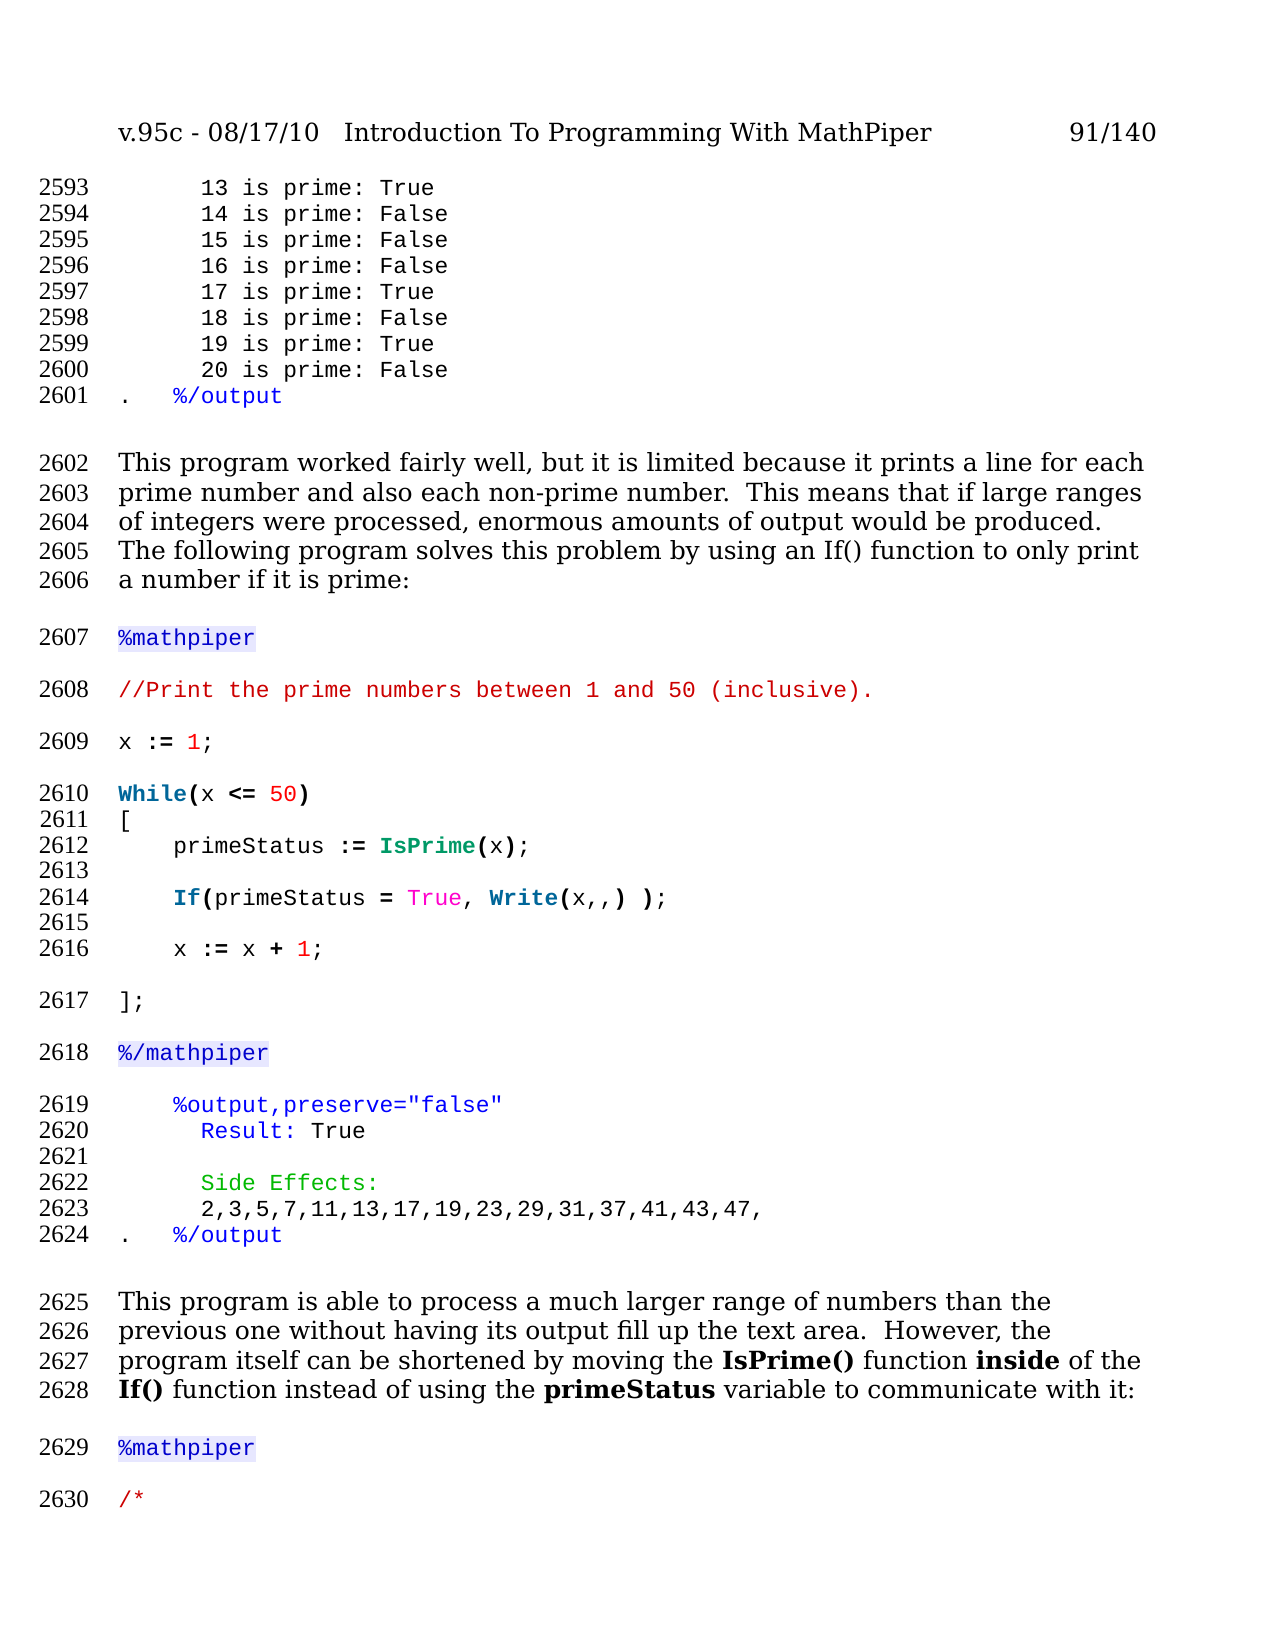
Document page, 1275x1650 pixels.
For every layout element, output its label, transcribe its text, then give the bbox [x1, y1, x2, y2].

text Result: True [118, 1119, 1157, 1145]
text ]; [118, 989, 1157, 1016]
text 15 is prime: False [118, 229, 1157, 254]
text This program worked fairly well, but it is limited because it prints a line for each prime number and also each non-prime number. This means that if large ranges of integers were processed, enormous amounts of output would be produced. The following program solves this problem by using an If() function to only print a number if it is prime: [118, 449, 1157, 594]
text %/mathpiper [118, 1041, 1157, 1067]
text 18 is prime: False [118, 306, 1157, 332]
text 16 is prime: False [118, 254, 1157, 281]
text primeStatus := IsPrime(x); [118, 834, 1157, 860]
text x := 1; [118, 730, 1157, 756]
text Side Effects: [118, 1171, 1157, 1197]
text 20 is prime: False [118, 358, 1157, 384]
text 17 is prime: True [118, 281, 1157, 306]
text . %/output [118, 384, 1157, 410]
text 19 is prime: True [118, 332, 1157, 358]
text 14 is prime: False [118, 203, 1157, 229]
text 13 is prime: True [118, 177, 1157, 203]
text %mathpiper [118, 626, 1157, 652]
text This program is able to process a much larger range of numbers than the previous one without having its output fill up the text area. However, the program itself can be shortened by moving the IsPrime() function inside of the If() function instead of using the primeStatus variable to communicate with it: [118, 1287, 1157, 1404]
text //Print the prime numbers between 1 and 50 (inclusive). [118, 678, 1157, 704]
text [ [118, 808, 1157, 834]
text %output,preserve="false" [118, 1093, 1157, 1119]
text /* [118, 1488, 1157, 1514]
text %mathpiper [118, 1436, 1157, 1462]
text While(x <= 50) [118, 782, 1157, 808]
text x := x + 1; [118, 938, 1157, 964]
text . %/output [118, 1223, 1157, 1249]
text If(primeStatus = True, Write(x,,) ); [118, 886, 1157, 912]
text 2,3,5,7,11,13,17,19,23,29,31,37,41,43,47, [118, 1197, 1157, 1223]
